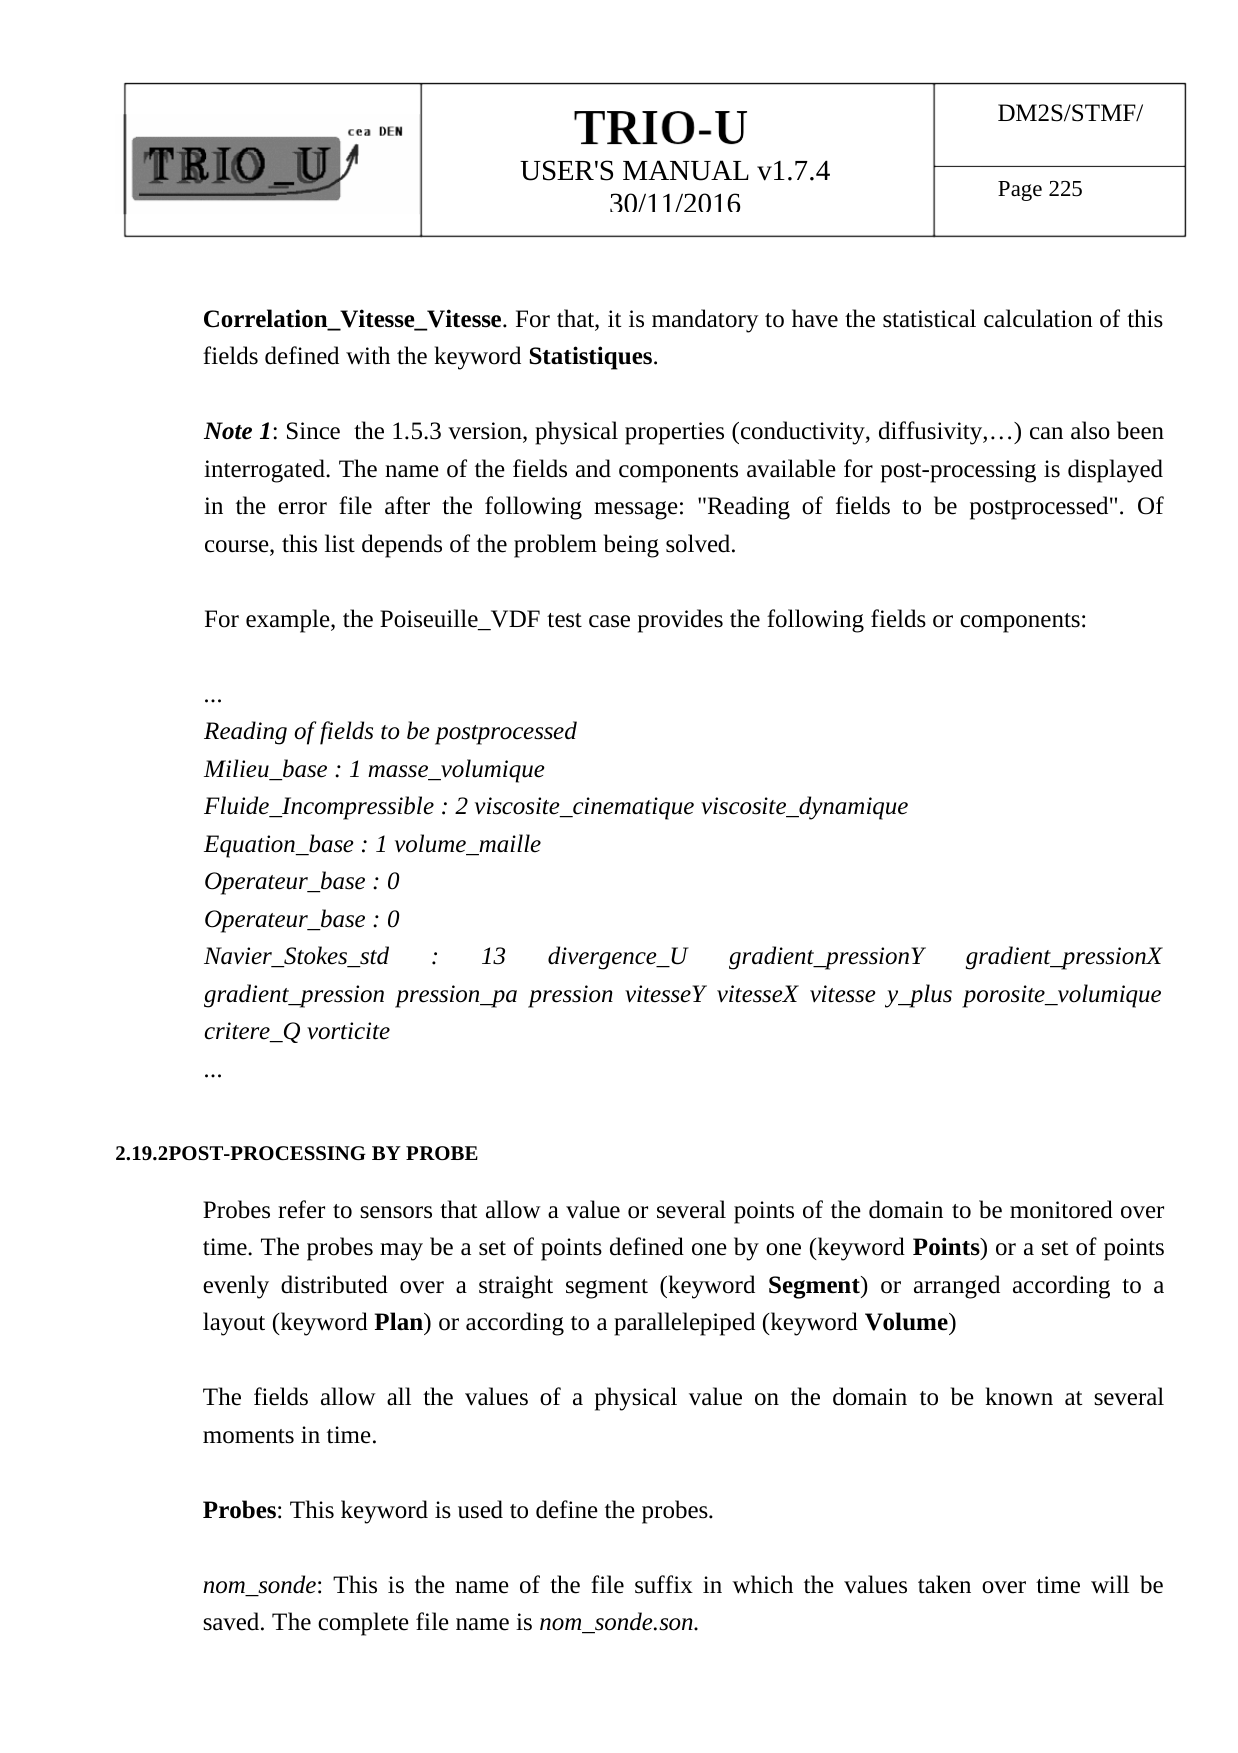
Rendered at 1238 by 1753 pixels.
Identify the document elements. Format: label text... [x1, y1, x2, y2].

subtitle POST-PROCESSING BY PROBE [115, 1141, 1164, 1165]
text Equation_base : 1 volume_maille [204, 820, 1165, 858]
text Probes refer to sensors that allow a value or several points of the domain to be monitored over time. The probes may be a set of points defined one by one (keyword Points) or a set of points evenly distributed over a straight segment (keyword Segment) or arranged according to a layout (keyword Plan) or according to a parallelepiped (keyword Volume) [203, 1186, 1165, 1336]
text Correlation_Vitesse_Vitesse. For that, it is mandatory to have the statistical calculation of this fields defined with the keyword Statistiques. [203, 295, 1165, 370]
text Reading of fields to be postprocessed [204, 708, 1165, 745]
text ... [204, 670, 1165, 708]
text For example, the Poiseuille_VDF test case provides the following fields or components: [204, 595, 1165, 633]
text Probes: This keyword is used to define the probes. [203, 1486, 1165, 1523]
text Operateur_base : 0 [204, 895, 1165, 933]
text nom_sonde: This is the name of the file suffix in which the values taken over time will be saved. The complete file name is nom_sonde.son. [203, 1561, 1165, 1636]
text Navier_Stokes_std : 13 divergence_U gradient_pressionY gradient_pressionX gradient_pression pression_pa pression vitesseY vitesseX vitesse y_plus porosite_volumique critere_Q vorticite [204, 933, 1165, 1045]
text Fluide_Incompressible : 2 viscosite_cinematique viscosite_dynamique [204, 783, 1165, 820]
text The fields allow all the values of a physical value on the domain to be known at several moments in time. [203, 1373, 1165, 1448]
text Milieu_base : 1 masse_volumique [204, 745, 1165, 783]
text Operateur_base : 0 [204, 858, 1165, 895]
text ... [204, 1045, 1165, 1083]
text Note 1: Since the 1.5.3 version, physical properties (conductivity, diffusivity,…) can also been interrogated. The name of the fields and components available for post-processing is displayed in the error file after the following message: "Reading of fields to be postprocessed". Of course, this list depends of the problem being solved. [204, 408, 1165, 558]
